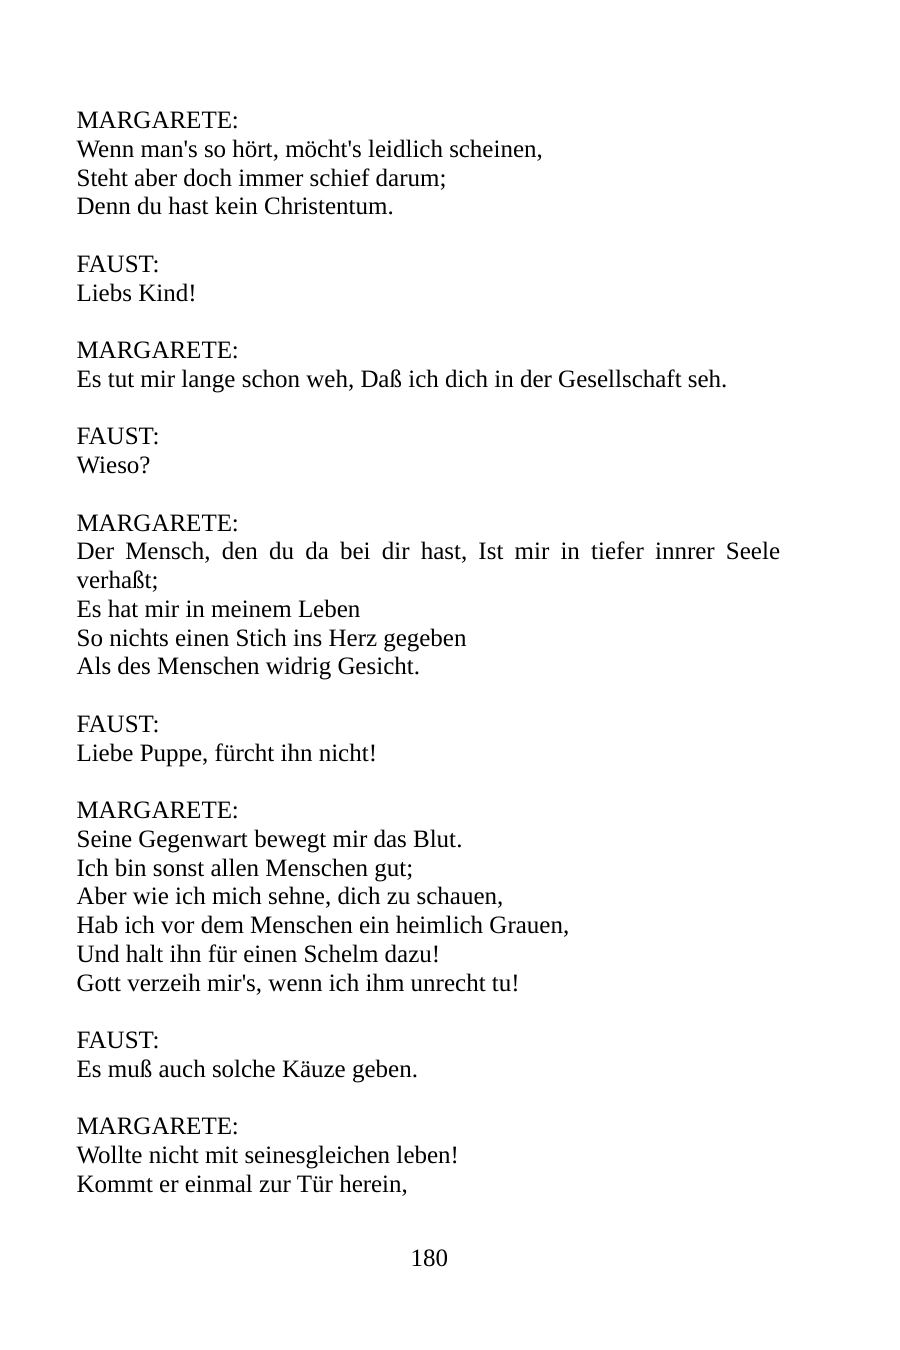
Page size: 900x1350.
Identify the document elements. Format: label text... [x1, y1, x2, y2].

text Der Mensch, den du da bei dir hast, Ist mir in tiefer innrer Seele verhaßt; [76, 536, 782, 594]
text FAUST: [76, 709, 782, 738]
text Wollte nicht mit seinesgleichen leben! [76, 1140, 782, 1169]
text Gott verzeih mir's, wenn ich ihm unrecht tu! [76, 968, 782, 996]
text Seine Gegenwart bewegt mir das Blut. [76, 824, 782, 853]
text FAUST: [76, 249, 782, 278]
text So nichts einen Stich ins Herz gegeben [76, 623, 782, 651]
text MARGARETE: [76, 105, 782, 134]
text Und halt ihn für einen Schelm dazu! [76, 939, 782, 968]
text Es hat mir in meinem Leben [76, 594, 782, 623]
text FAUST: [76, 421, 782, 450]
text Ich bin sonst allen Menschen gut; [76, 853, 782, 881]
text MARGARETE: [76, 508, 782, 536]
text FAUST: [76, 1025, 782, 1054]
text Liebs Kind! [76, 278, 782, 306]
text Wieso? [76, 450, 782, 479]
text Es muß auch solche Käuze geben. [76, 1054, 782, 1083]
text Denn du hast kein Christentum. [76, 191, 782, 220]
text Liebe Puppe, fürcht ihn nicht! [76, 738, 782, 766]
text MARGARETE: [76, 795, 782, 824]
text Es tut mir lange schon weh, Daß ich dich in der Gesellschaft seh. [76, 364, 782, 393]
text Als des Menschen widrig Gesicht. [76, 651, 782, 680]
text Kommt er einmal zur Tür herein, [76, 1169, 782, 1198]
text MARGARETE: [76, 1111, 782, 1140]
text MARGARETE: [76, 335, 782, 364]
text Aber wie ich mich sehne, dich zu schauen, [76, 881, 782, 910]
text Hab ich vor dem Menschen ein heimlich Grauen, [76, 910, 782, 939]
text Wenn man's so hört, möcht's leidlich scheinen, [76, 134, 782, 163]
text Steht aber doch immer schief darum; [76, 163, 782, 191]
